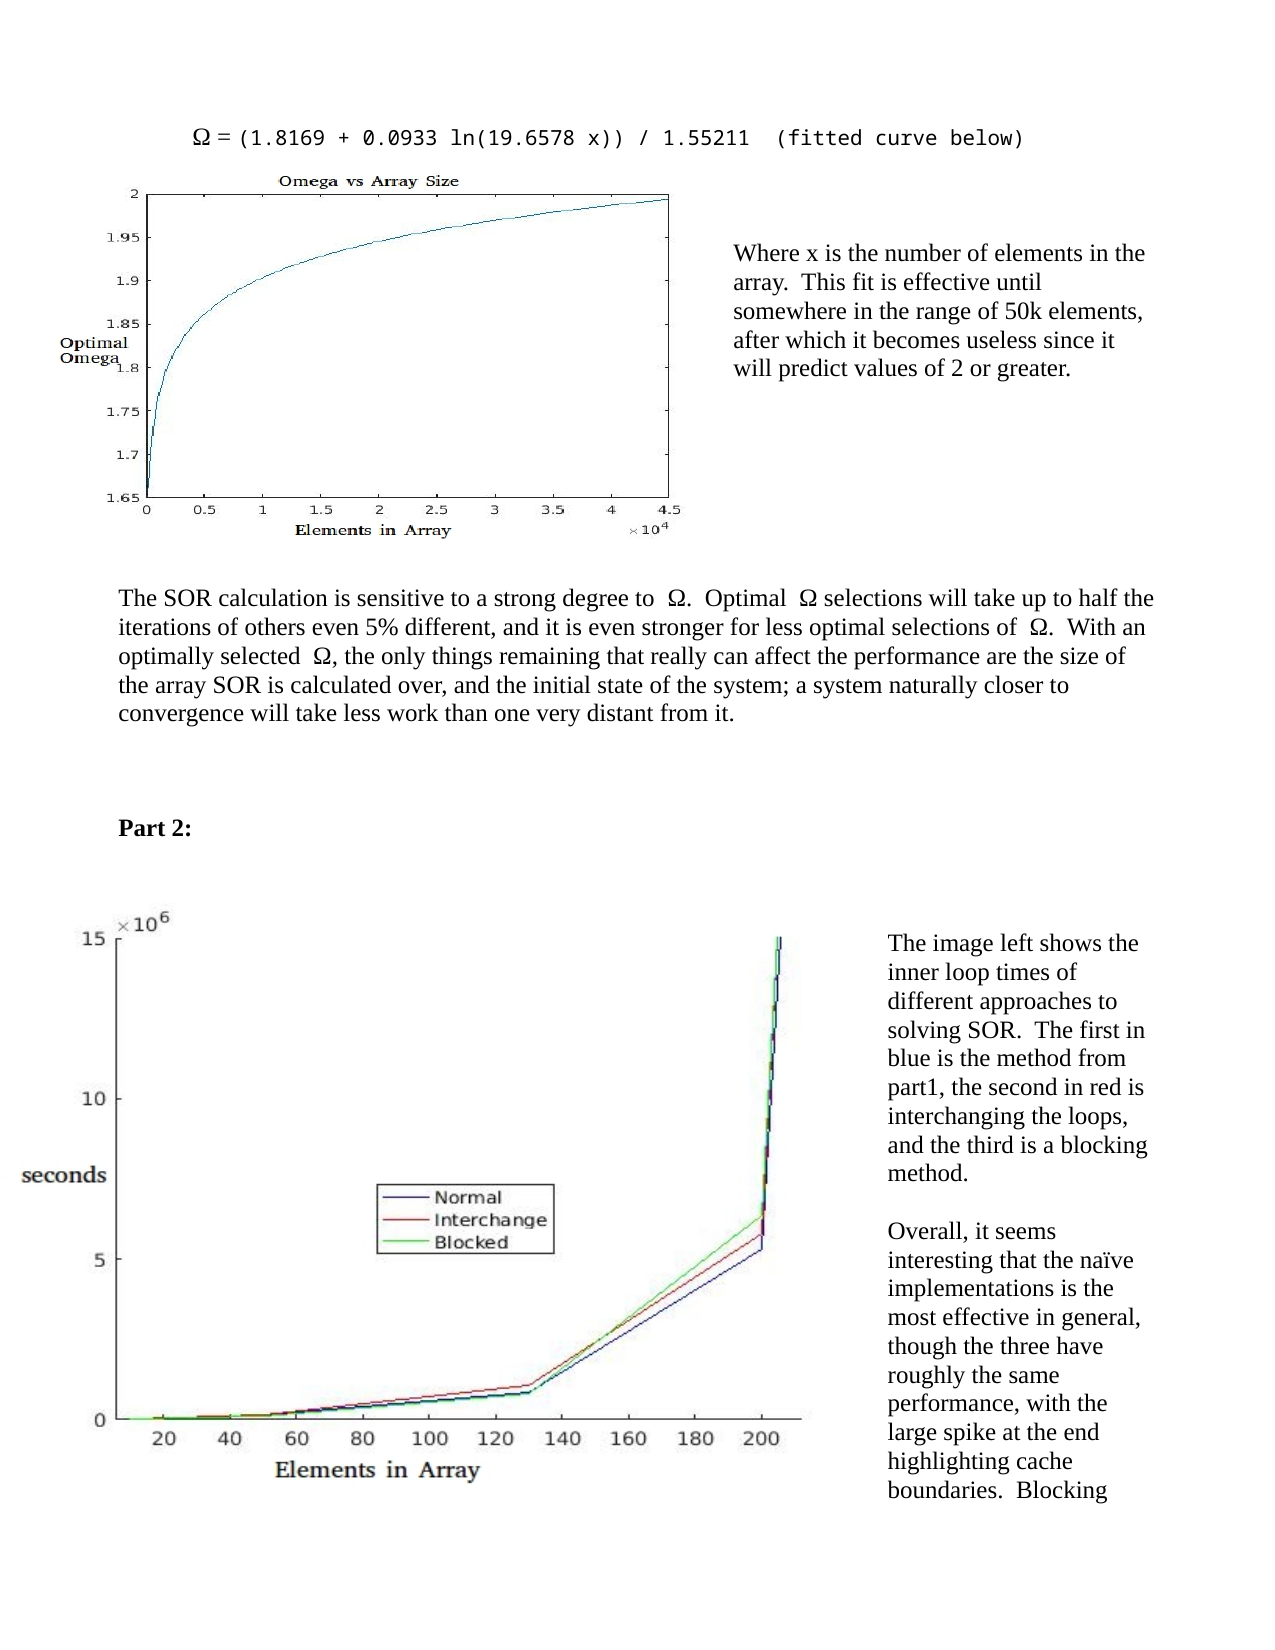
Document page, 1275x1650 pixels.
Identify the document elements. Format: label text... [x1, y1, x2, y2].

text The SOR calculation is sensitive to a strong degree to Ω. Optimal Ω selections will take up to half the iterations of others even 5% different, and it is even stronger for less optimal selections of Ω. With an optimally selected Ω, the only things remaining that really can affect the performance are the size of the array SOR is calculated over, and the initial state of the system; a system naturally closer to convergence will take less work than one very distant from it. [118, 583, 1157, 727]
text The image left shows the inner loop times of different approaches to solving SOR. The first in blue is the method from part1, the second in red is interchanging the loops, and the third is a blocking method. [888, 928, 1157, 1187]
picture [59, 165, 733, 539]
picture [0, 892, 888, 1486]
text Where x is the number of elements in the array. This fit is effective until somewhere in the range of 50k elements, after which it becomes useless since it will predict values of 2 or greater. [733, 238, 1157, 382]
text Part 2: [118, 813, 1157, 842]
text Ω = (1.8169 + 0.0933 ln(19.6578 x)) / 1.55211 (fitted curve below) [118, 118, 1157, 152]
text Overall, it seems interesting that the naïve implementations is the most effective in general, though the three have roughly the same performance, with the large spike at the end highlighting cache boundaries. Blocking [118, 1216, 1157, 1503]
